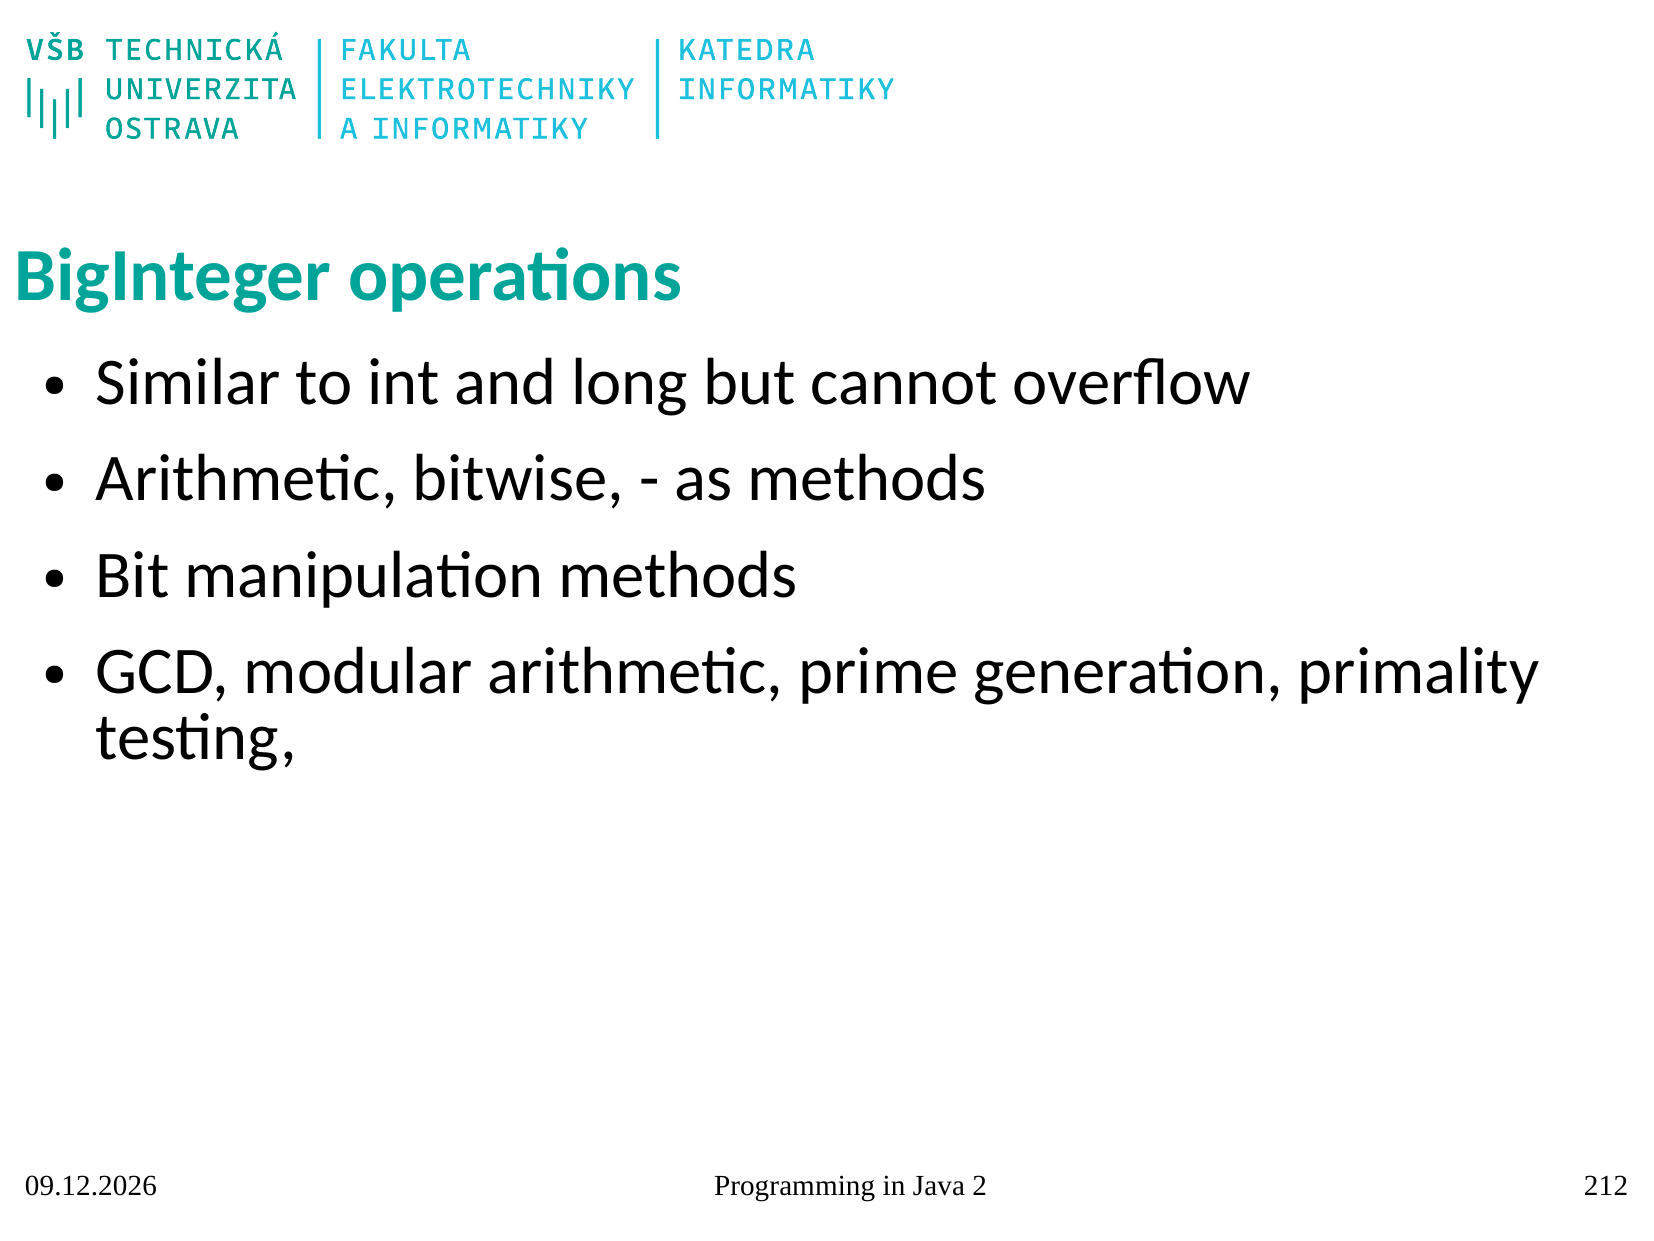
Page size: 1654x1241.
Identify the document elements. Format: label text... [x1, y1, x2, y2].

list Similar to int and long but cannot overflow Arithmetic, bitwise, - as methods Bit manipulation methods GCD, modular arithmetic, prime generation, primality testing, [24, 354, 1629, 1146]
title BigInteger operations [14, 165, 1619, 319]
picture [26, 31, 894, 139]
